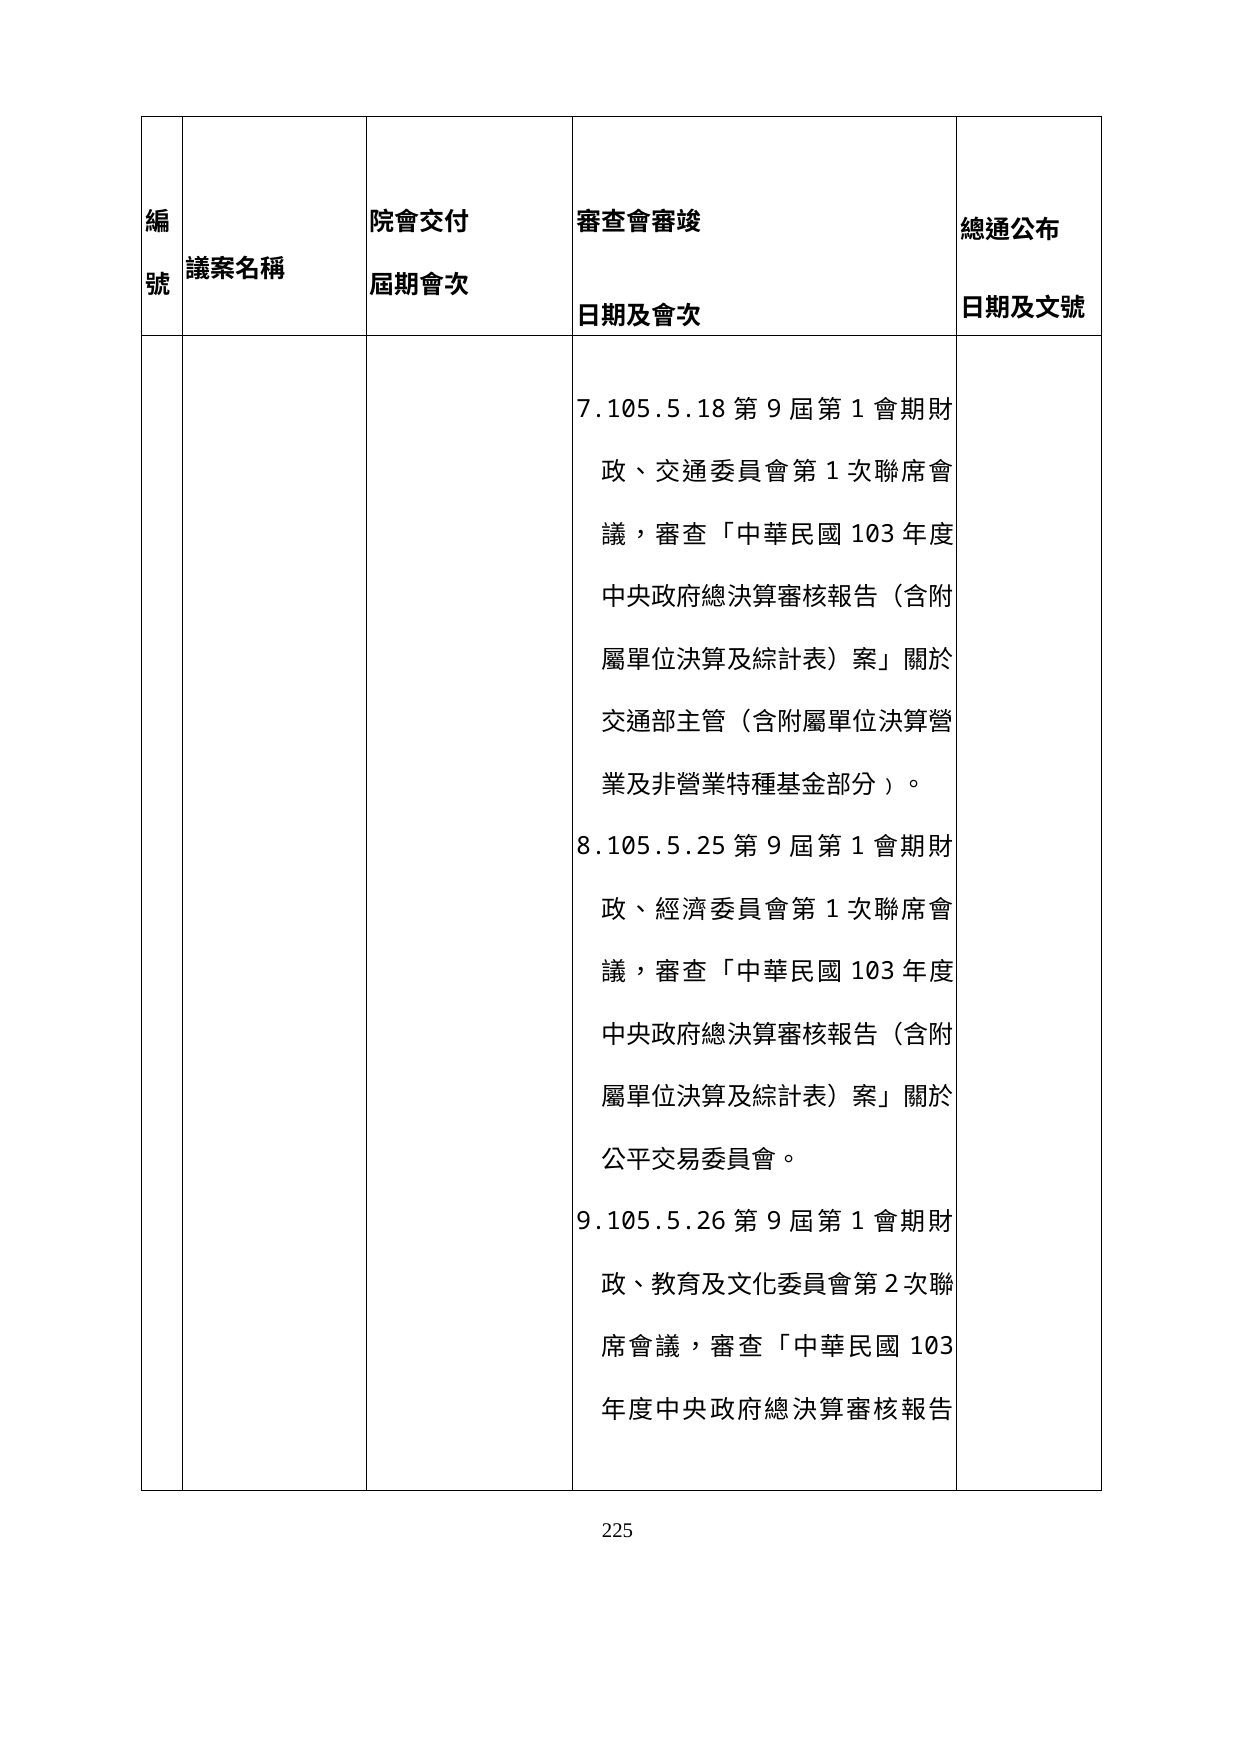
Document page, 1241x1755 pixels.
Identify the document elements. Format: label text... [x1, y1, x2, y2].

table_cell [957, 336, 1101, 1490]
table_cell [183, 336, 366, 1490]
table_cell 7.105.5.18第9屆第1會期財政、交通委員會第1次聯席會議，審查「中華民國103年度中央政府總決算審核報告（含附屬單位決算及綜計表）案」關於交通部主管（含附屬單位決算營業及非營業特種基金部分﹚。 8.105.5.25第9屆第1會期財政、經濟委員會第1次聯席會議，審查「中華民國103年度中央政府總決算審核報告（含附屬單位決算及綜計表）案」關於公平交易委員會。 9.105.5.26第9屆第1會期財政、教育及文化委員會第2次聯席會議，審查「中華民國103年度中央政府總決算審核報告 [573, 336, 956, 1490]
table_header 編 號 [142, 117, 182, 334]
table_cell [142, 336, 182, 1490]
table_header 總通公布 日期及文號 [957, 117, 1101, 334]
table_header 院會交付 屆期會次 [367, 117, 572, 334]
table_header 審查會審竣 日期及會次 [573, 117, 956, 334]
table_cell [367, 336, 572, 1490]
table_header 議案名稱 [183, 117, 366, 334]
